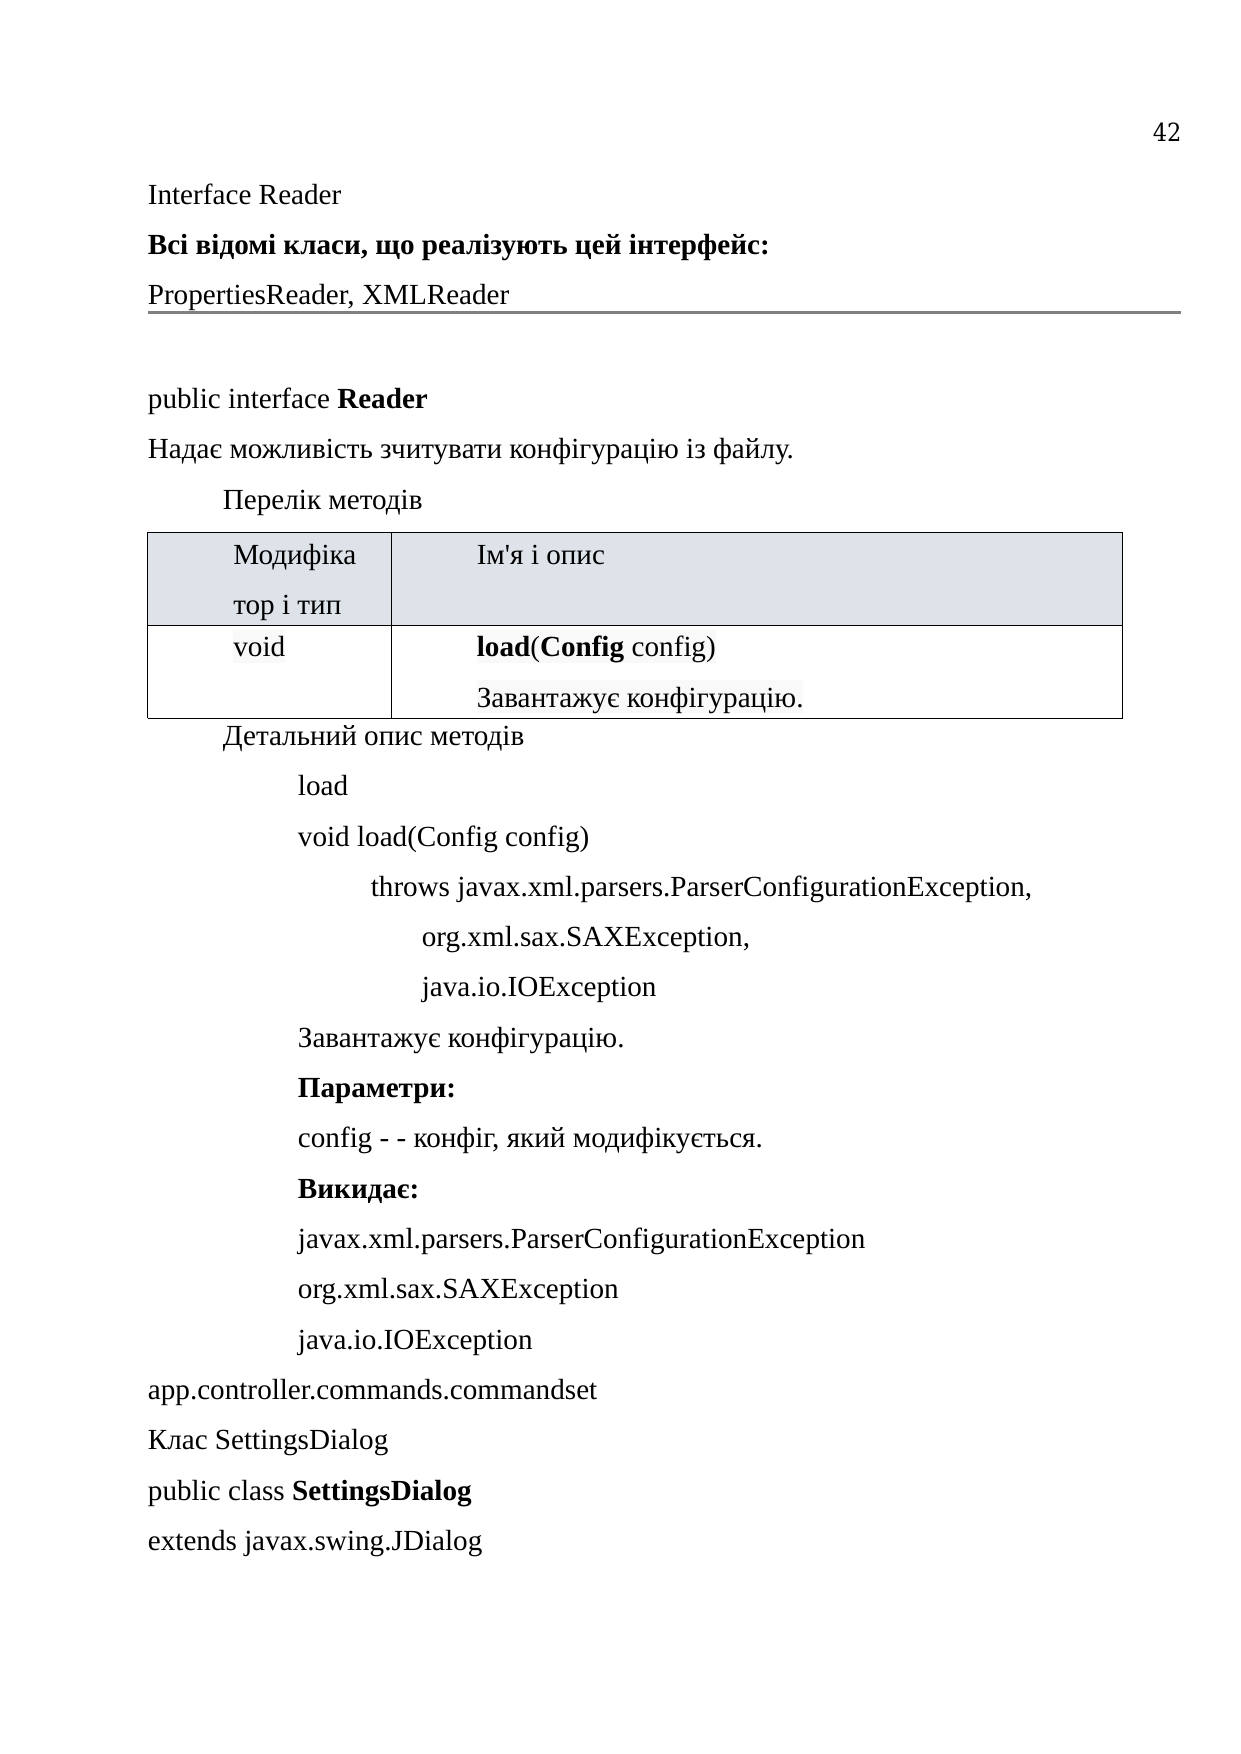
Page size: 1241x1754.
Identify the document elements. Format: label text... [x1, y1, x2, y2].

text org.xml.sax.SAXException [298, 1271, 1181, 1305]
text Детальний опис методів [223, 718, 1181, 752]
table_cell load(Config config) Завантажує конфігурацію. [392, 626, 1122, 717]
text PropertiesReader, XMLReader [148, 277, 1181, 311]
text public class SettingsDialog extends javax.swing.JDialog [148, 1473, 1181, 1557]
text Завантажує конфігурацію. [298, 1020, 1181, 1053]
text config - - конфіг, який модифікується. [298, 1121, 1181, 1154]
text app.controller.commands.commandset [148, 1372, 1150, 1406]
text Всі відомі класи, що реалізують цей інтерфейс: [148, 227, 1181, 261]
text java.io.IOException [298, 1322, 1181, 1355]
text Викидає: [298, 1171, 1181, 1204]
text load [298, 768, 1181, 802]
text Надає можливість зчитувати конфігурацію із файлу. [148, 431, 1181, 465]
text Interface Reader [148, 177, 1181, 210]
text void load(Config config) throws javax.xml.parsers.ParserConfigurationException, org.xml.sax.SAXException, java.io.IOException [298, 819, 1181, 1003]
text javax.xml.parsers.ParserConfigurationException [298, 1221, 1181, 1255]
table_header Модифікатор і тип [148, 533, 391, 625]
text public interface Reader [148, 381, 1181, 415]
table_cell void [148, 626, 391, 717]
text Перелік методів [223, 482, 1181, 515]
text Параметри: [298, 1070, 1181, 1104]
table_header Ім'я і опис [392, 533, 1122, 625]
text Клас SettingsDialog [148, 1422, 1181, 1456]
